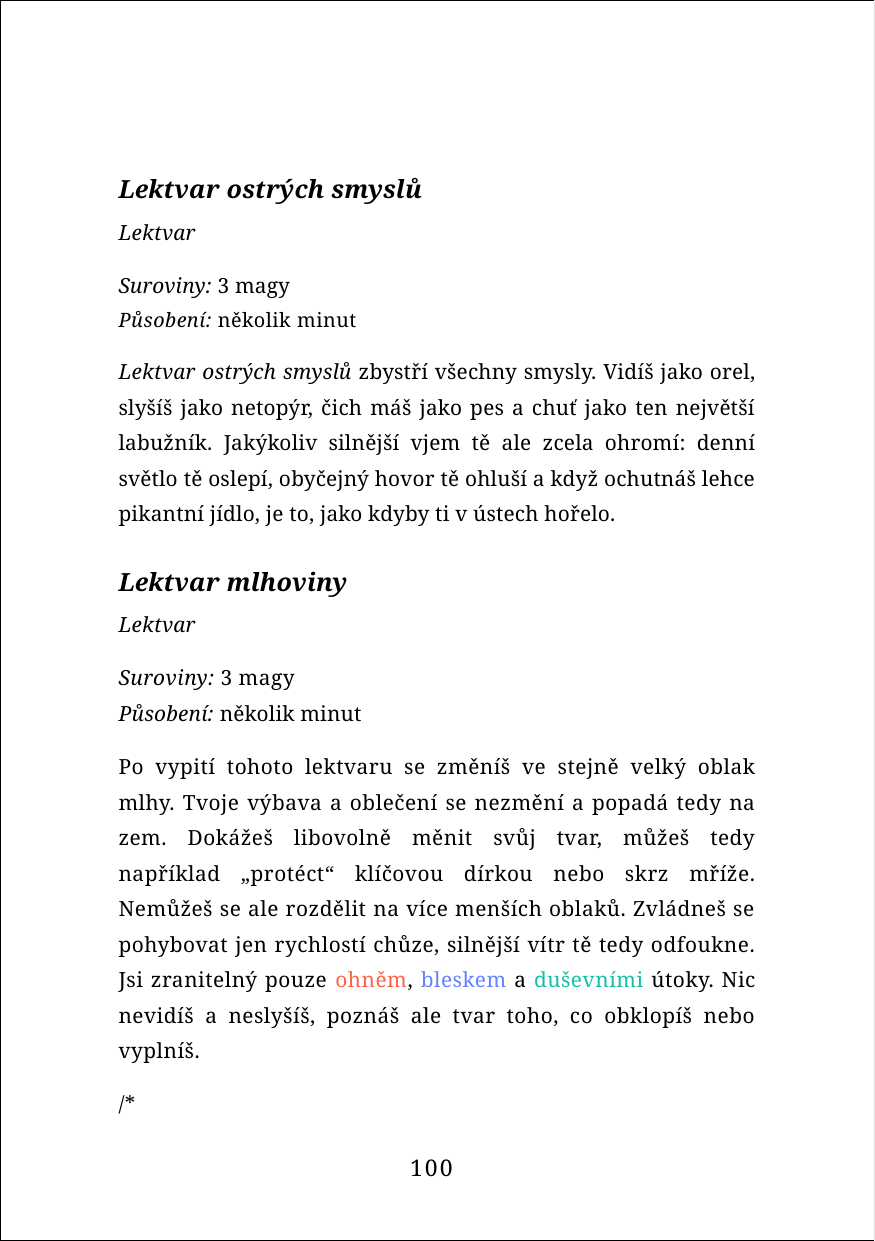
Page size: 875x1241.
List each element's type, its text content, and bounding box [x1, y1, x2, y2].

subtitle Lektvar mlhoviny [118, 564, 756, 598]
subtitle Lektvar ostrých smyslů [118, 172, 756, 206]
text Lektvar [118, 218, 756, 246]
text Po vypití tohoto lektvaru se změníš ve stejně velký oblak mlhy. Tvoje výbava a oblečení se nezmění a popadá tedy na zem. Dokážeš libovolně měnit svůj tvar, můžeš tedy například „protéct“ klíčovou dírkou nebo skrz mříže. Nemůžeš se ale rozdělit na více menších oblaků. Zvládneš se pohybovat jen rychlostí chůze, silnější vítr tě tedy odfoukne. Jsi zranitelný pouze ohněm, bleskem a duševními útoky. Nic nevidíš a neslyšíš, poznáš ale tvar toho, co obklopíš nebo vyplníš. [118, 752, 756, 1065]
text Suroviny: 3 magy Působení: několik minut [118, 271, 756, 333]
text Lektvar [118, 610, 756, 639]
text Lektvar ostrých smyslů zbystří všechny smysly. Vidíš jako orel, slyšíš jako netopýr, čich máš jako pes a chuť jako ten největší labužník. Jakýkoliv silnější vjem tě ale zcela ohromí: denní světlo tě oslepí, obyčejný hovor tě ohluší a když ochutnáš lehce pikantní jídlo, je to, jako kdyby ti v ústech hořelo. [118, 357, 756, 528]
text /* [118, 1089, 756, 1118]
text Suroviny: 3 magy Působení: několik minut [118, 663, 756, 727]
